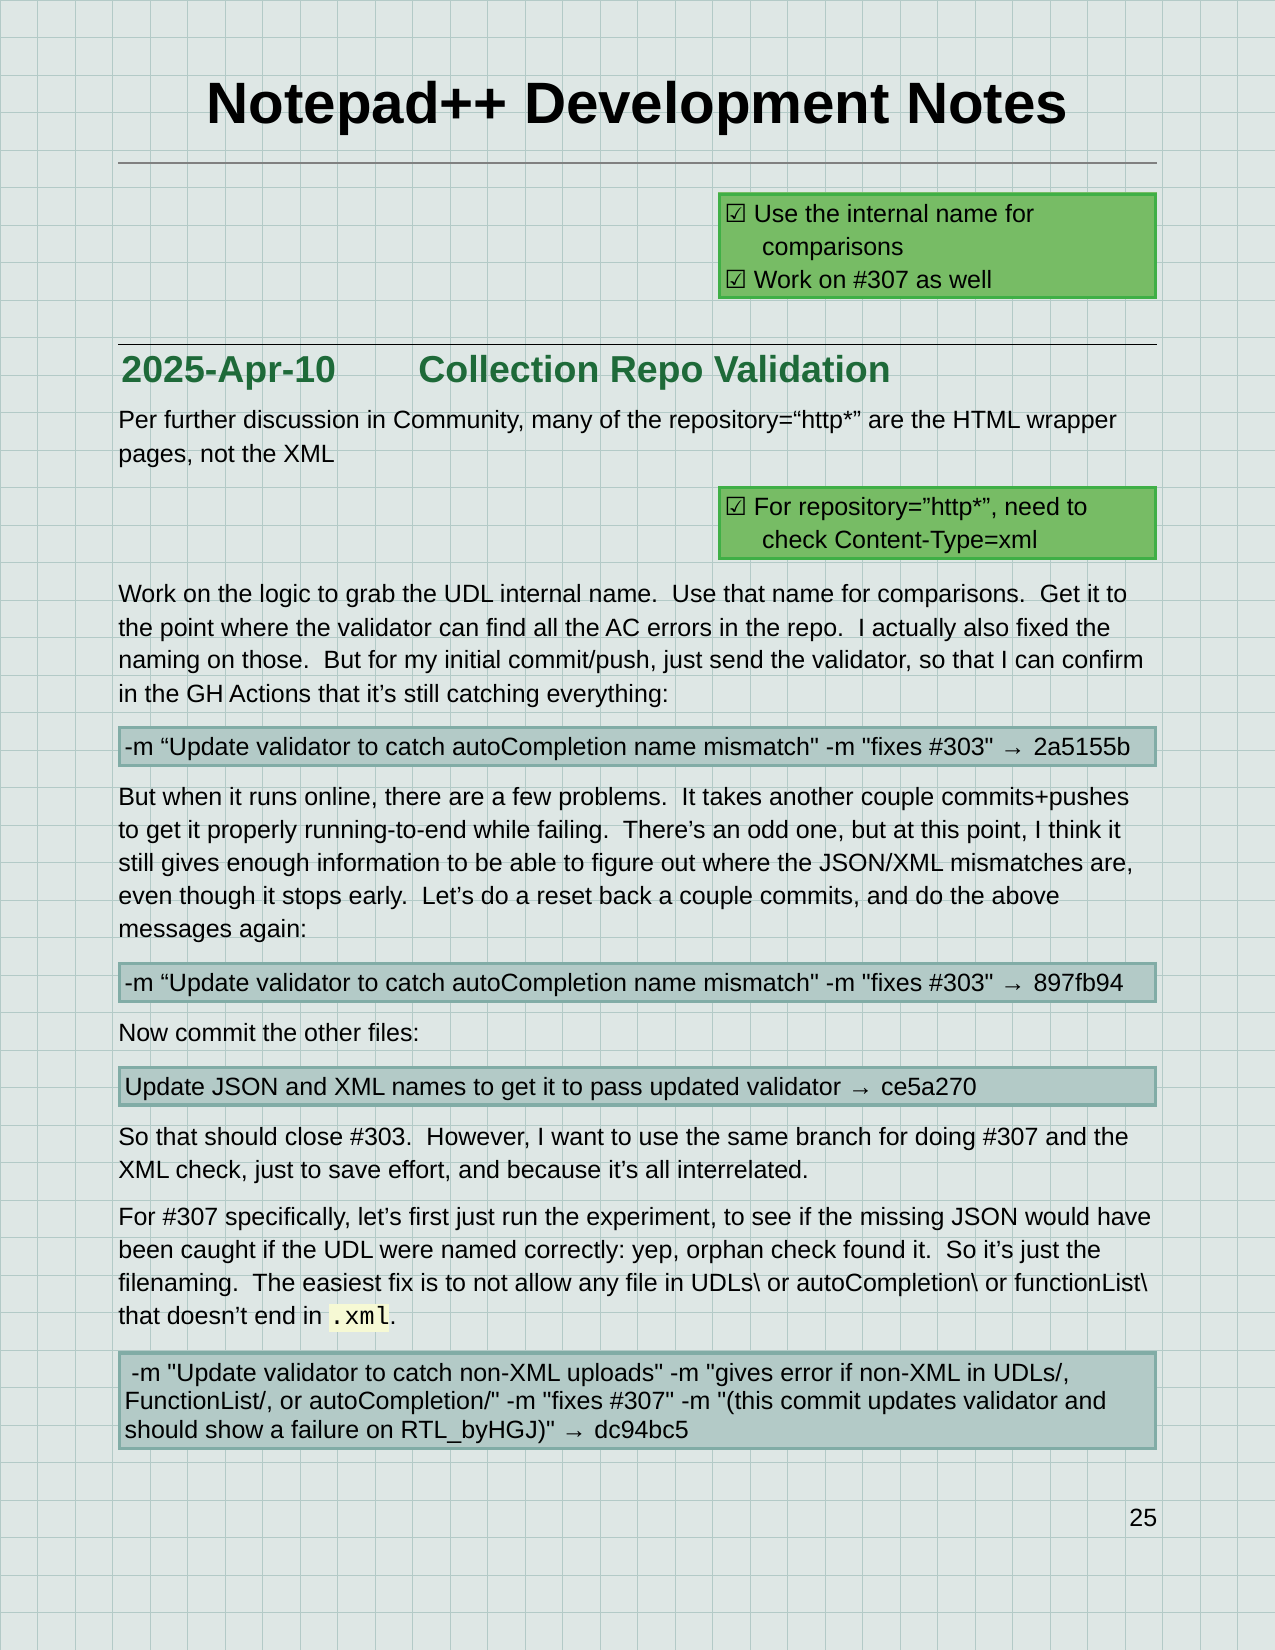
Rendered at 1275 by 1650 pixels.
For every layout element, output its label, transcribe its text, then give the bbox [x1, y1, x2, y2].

subtitle 2025-Apr-10 Collection Repo Validation [118, 345, 1157, 393]
text For #307 specifically, let’s first just run the experiment, to see if the missing JSON would have been caught if the UDL were named correctly: yep, orphan check found it. So it’s just the filenaming. The easiest fix is to not allow any file in UDLs\ or autoCompletion\ or functionList\ that doesn’t end in .xml. [118, 1202, 1157, 1332]
text ☑ Work on #307 as well [721, 258, 1154, 296]
text ☑ For repository=”http*”, need to check Content-Type=xml [721, 489, 1154, 557]
text Work on the logic to grab the UDL internal name. Use that name for comparisons. Get it to the point where the validator can find all the AC errors in the repo. I actually also fixed the naming on those. But for my initial commit/push, just send the validator, so that I can confirm in the GH Actions that it’s still catching everything: [118, 579, 1157, 707]
text -m “Update validator to catch autoCompletion name mismatch" -m "fixes #303" → 897fb94 [121, 965, 1154, 1000]
text ☑ Use the internal name for comparisons [721, 196, 1154, 258]
text So that should close #303. However, I want to use the same branch for doing #307 and the XML check, just to save effort, and because it’s all interrelated. [118, 1122, 1157, 1183]
text But when it runs online, there are a few problems. It takes another couple commits+pushes to get it properly running-to-end while failing. There’s an odd one, but at this point, I think it still gives enough information to be able to figure out where the JSON/XML mismatches are, even though it stops early. Let’s do a reset back a couple commits, and do the above messages again: [118, 782, 1157, 943]
text -m "Update validator to catch non-XML uploads" -m "gives error if non-XML in UDLs/, FunctionList/, or autoCompletion/" -m "fixes #307" -m "(this commit updates validator and should show a failure on RTL_byHGJ)" → dc94bc5 [121, 1355, 1154, 1447]
text Now commit the other files: [118, 1018, 1157, 1047]
text -m “Update validator to catch autoCompletion name mismatch" -m "fixes #303" → 2a5155b [121, 729, 1154, 764]
text Update JSON and XML names to get it to pass updated validator → ce5a270 [121, 1069, 1154, 1103]
text Per further discussion in Community, many of the repository=“http*” are the HTML wrapper pages, not the XML [118, 406, 1157, 467]
